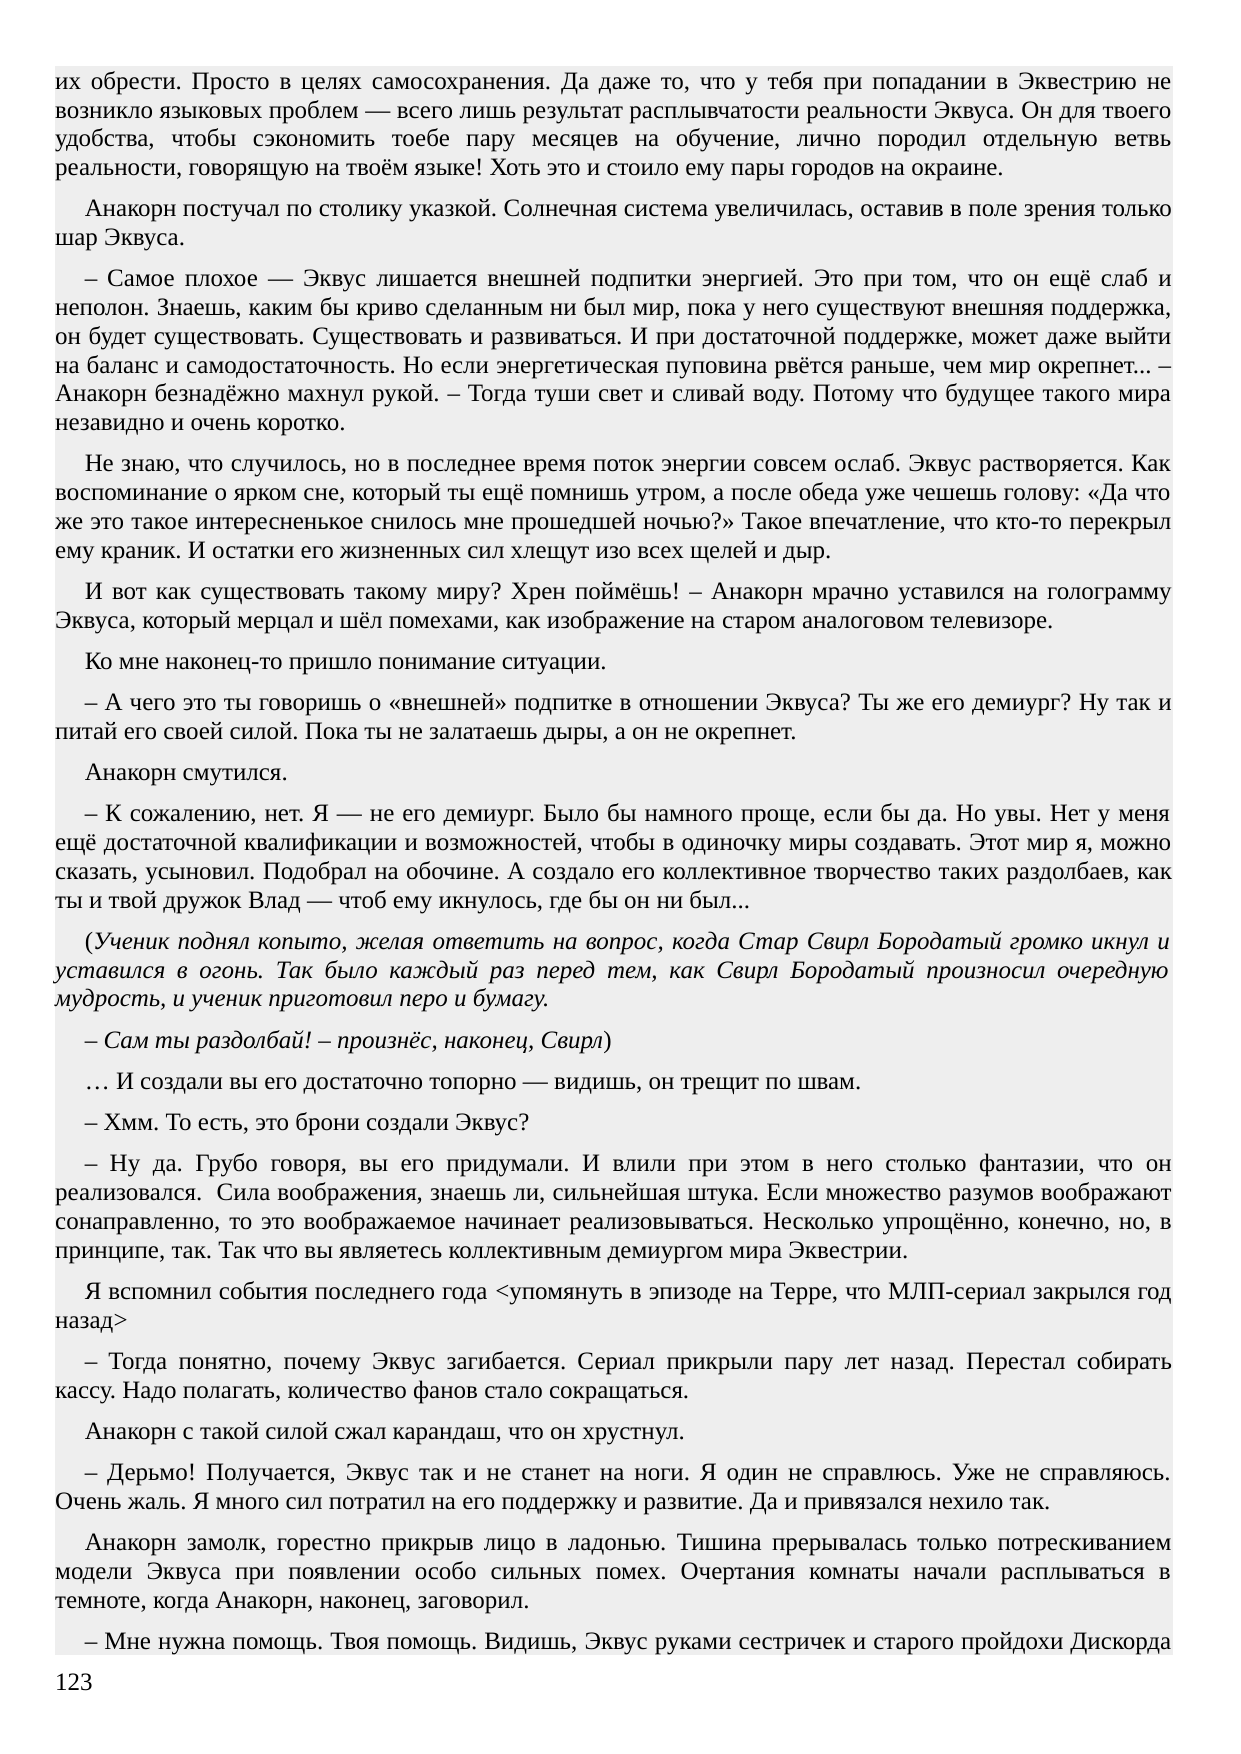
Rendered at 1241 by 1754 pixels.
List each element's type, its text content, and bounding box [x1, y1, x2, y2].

text – Сам ты раздолбай! – произнёс, наконец, Свирл) [55, 1025, 1173, 1053]
text Анакорн замолк, горестно прикрыв лицо в ладонью. Тишина прерывалась только потрескиванием модели Эквуса при появлении особо сильных помех. Очертания комнаты начали расплываться в темноте, когда Анакорн, наконец, заговорил. [55, 1527, 1173, 1613]
text Не знаю, что случилось, но в последнее время поток энергии совсем ослаб. Эквус растворяется. Как воспоминание о ярком сне, который ты ещё помнишь утром, а после обеда уже чешешь голову: «Да что же это такое интересненькое снилось мне прошедшей ночью?» Такое впечатление, что кто-то перекрыл ему краник. И остатки его жизненных сил хлещут изо всех щелей и дыр. [55, 448, 1173, 563]
text – Самое плохое — Эквус лишается внешней подпитки энергией. Это при том, что он ещё слаб и неполон. Знаешь, каким бы криво сделанным ни был мир, пока у него существуют внешняя поддержка, он будет существовать. Существовать и развиваться. И при достаточной поддержке, может даже выйти на баланс и самодостаточность. Но если энергетическая пуповина рвётся раньше, чем мир окрепнет... – Анакорн безнадёжно махнул рукой. – Тогда туши свет и сливай воду. Потому что будущее такого мира незавидно и очень коротко. [55, 263, 1173, 436]
text Анакорн постучал по столику указкой. Солнечная система увеличилась, оставив в поле зрения только шар Эквуса. [55, 193, 1173, 251]
text – Хмм. То есть, это брони создали Эквус? [55, 1107, 1173, 1136]
text … И создали вы его достаточно топорно — видишь, он трещит по швам. [55, 1066, 1173, 1095]
text их обрести. Просто в целях самосохранения. Да даже то, что у тебя при попадании в Эквестрию не возникло языковых проблем — всего лишь результат расплывчатости реальности Эквуса. Он для твоего удобства, чтобы сэкономить тоебе пару месяцев на обучение, лично породил отдельную ветвь реальности, говорящую на твоём языке! Хоть это и стоило ему пары городов на окраине. [55, 66, 1173, 181]
text Анакорн с такой силой сжал карандаш, что он хрустнул. [55, 1416, 1173, 1445]
text – Мне нужна помощь. Твоя помощь. Видишь, Эквус руками сестричек и старого пройдохи Дискорда [55, 1626, 1173, 1655]
text – Тогда понятно, почему Эквус загибается. Сериал прикрыли пару лет назад. Перестал собирать кассу. Надо полагать, количество фанов стало сокращаться. [55, 1346, 1173, 1403]
text – Ну да. Грубо говоря, вы его придумали. И влили при этом в него столько фантазии, что он реализовался. Сила воображения, знаешь ли, сильнейшая штука. Если множество разумов воображают сонаправленно, то это воображаемое начинает реализовываться. Несколько упрощённо, конечно, но, в принципе, так. Так что вы являетесь коллективным демиургом мира Эквестрии. [55, 1148, 1173, 1263]
text И вот как существовать такому миру? Хрен поймёшь! – Анакорн мрачно уставился на голограмму Эквуса, который мерцал и шёл помехами, как изображение на старом аналоговом телевизоре. [55, 576, 1173, 633]
text (Ученик поднял копыто, желая ответить на вопрос, когда Стар Свирл Бородатый громко икнул и уставился в огонь. Так было каждый раз перед тем, как Свирл Бородатый произносил очередную мудрость, и ученик приготовил перо и бумагу. [55, 926, 1173, 1012]
text Я вспомнил события последнего года <упомянуть в эпизоде на Терре, что МЛП-сериал закрылся год назад> [55, 1276, 1173, 1333]
text Анакорн смутился. [55, 757, 1173, 786]
text – Дерьмо! Получается, Эквус так и не станет на ноги. Я один не справлюсь. Уже не справляюсь. Очень жаль. Я много сил потратил на его поддержку и развитие. Да и привязался нехило так. [55, 1457, 1173, 1515]
text – К сожалению, нет. Я — не его демиург. Было бы намного проще, если бы да. Но увы. Нет у меня ещё достаточной квалификации и возможностей, чтобы в одиночку миры создавать. Этот мир я, можно сказать, усыновил. Подобрал на обочине. А создало его коллективное творчество таких раздолбаев, как ты и твой дружок Влад — чтоб ему икнулось, где бы он ни был... [55, 798, 1173, 913]
text – А чего это ты говоришь о «внешней» подпитке в отношении Эквуса? Ты же его демиург? Ну так и питай его своей силой. Пока ты не залатаешь дыры, а он не окрепнет. [55, 687, 1173, 745]
text Ко мне наконец-то пришло понимание ситуации. [55, 646, 1173, 675]
